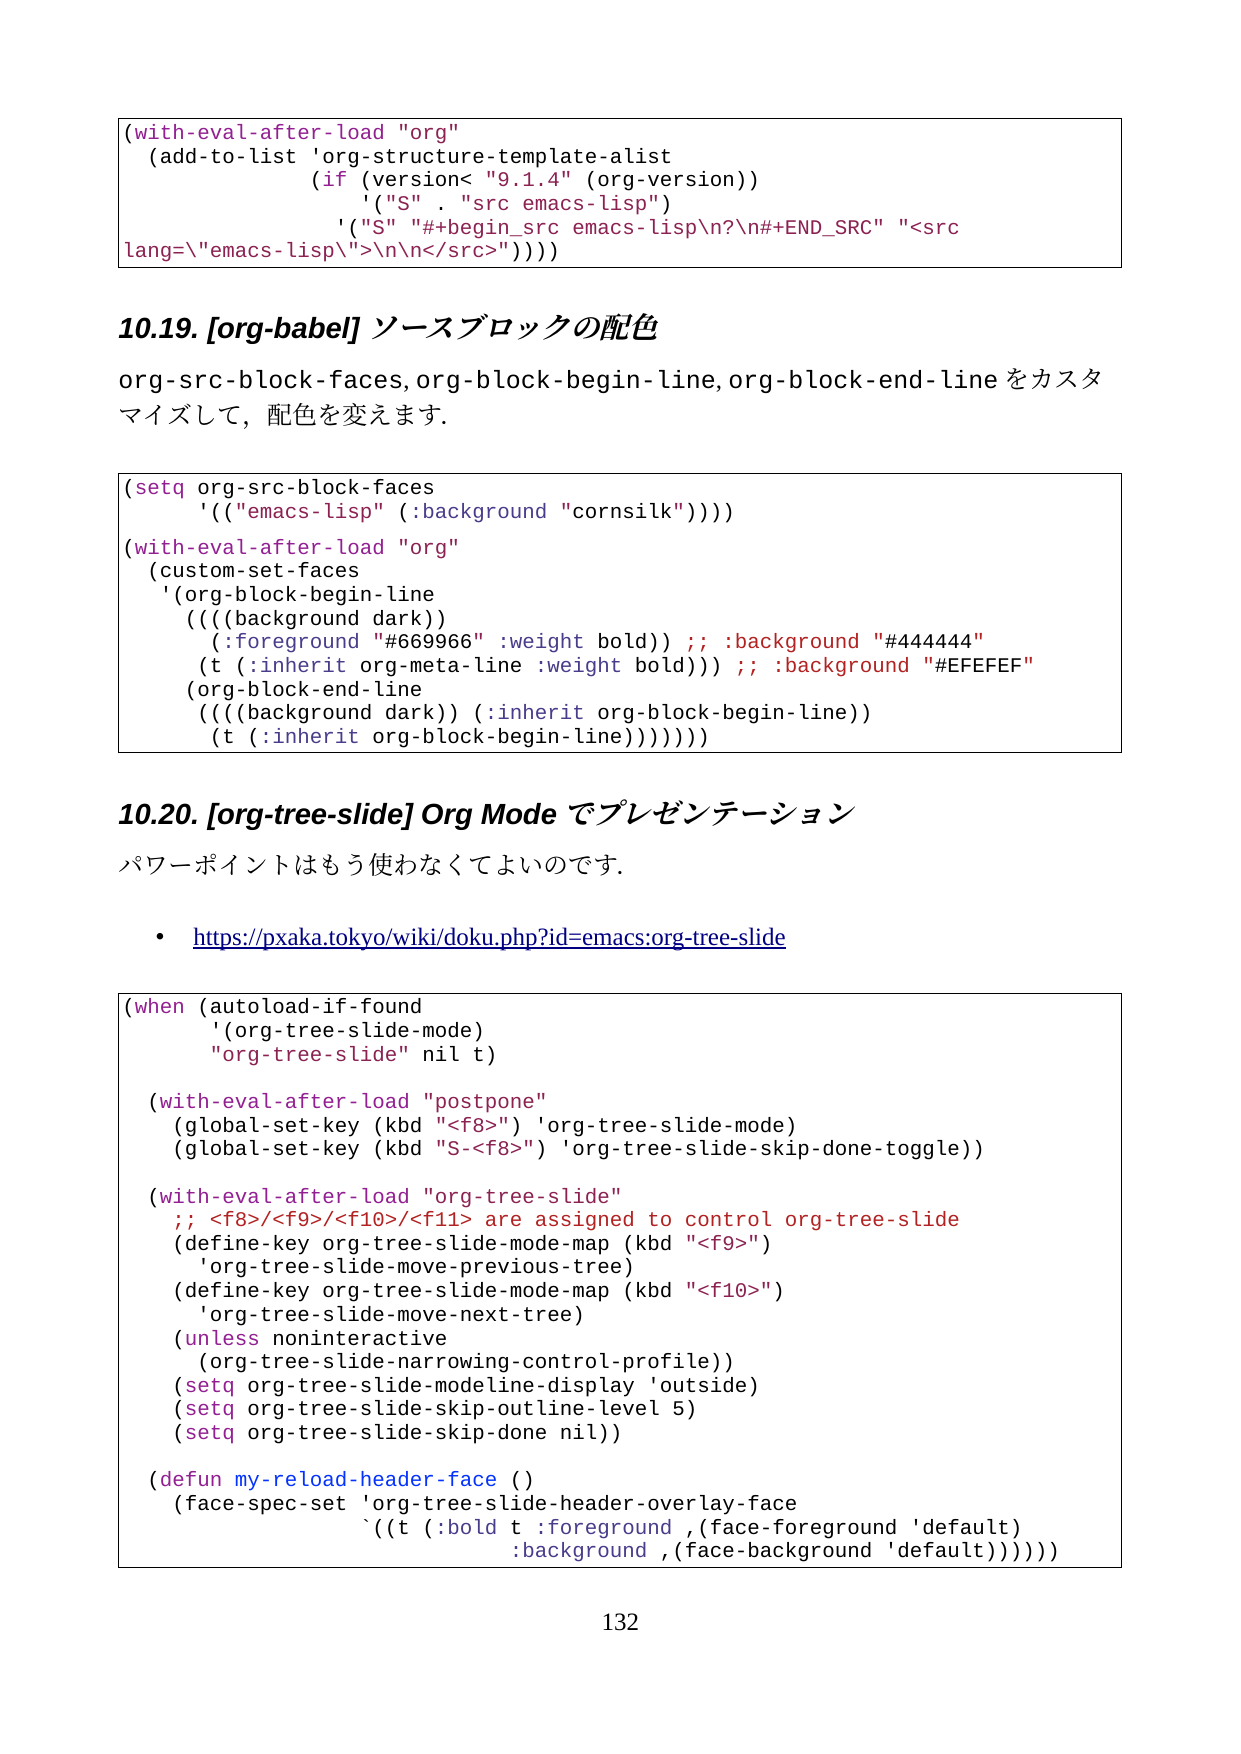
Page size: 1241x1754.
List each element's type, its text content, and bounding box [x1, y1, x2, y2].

text (unless noninteractive [119, 1323, 1121, 1347]
text (org-tree-slide-narrowing-control-profile)) [119, 1347, 1121, 1371]
text (with-eval-after-load "postpone" [119, 1087, 1121, 1111]
text (global-set-key (kbd "<f8>") 'org-tree-slide-mode) [119, 1111, 1121, 1134]
text org-src-block-faces, org-block-begin-line, org-block-end-line をカスタマイズして，配色を変えます． [118, 360, 1122, 461]
text (define-key org-tree-slide-mode-map (kbd "<f10>") [119, 1276, 1121, 1300]
text (when (autoload-if-found [119, 994, 1121, 1016]
subtitle [org-babel] ソースブロックの配色 [118, 305, 1122, 347]
text (define-key org-tree-slide-mode-map (kbd "<f9>") [119, 1229, 1121, 1253]
text (global-set-key (kbd "S-<f8>") 'org-tree-slide-skip-done-toggle)) [119, 1134, 1121, 1158]
text (with-eval-after-load "org" [119, 533, 1121, 556]
text '(org-tree-slide-mode) [119, 1016, 1121, 1040]
text (defun my-reload-header-face () [119, 1465, 1121, 1489]
text (with-eval-after-load "org-tree-slide" [119, 1182, 1121, 1205]
text (face-spec-set 'org-tree-slide-header-overlay-face [119, 1489, 1121, 1513]
text (if (version< "9.1.4" (org-version)) [119, 165, 1121, 189]
text :background ,(face-background 'default)))))) [119, 1536, 1121, 1567]
text '(("emacs-lisp" (:background "cornsilk")))) [119, 497, 1121, 524]
list https://pxaka.tokyo/wiki/doku.php?id=emacs:org-tree-slide [156, 922, 1122, 980]
text '("S" . "src emacs-lisp") [119, 189, 1121, 213]
text 'org-tree-slide-move-next-tree) [119, 1300, 1121, 1323]
text (t (:inherit org-block-begin-line))))))) [119, 722, 1121, 752]
text (setq org-src-block-faces [119, 474, 1121, 497]
text `((t (:bold t :foreground ,(face-foreground 'default) [119, 1513, 1121, 1536]
text (:foreground "#669966" :weight bold)) ;; :background "#444444" [119, 627, 1121, 651]
text (add-to-list 'org-structure-template-alist [119, 142, 1121, 165]
text (setq org-tree-slide-modeline-display 'outside) [119, 1371, 1121, 1394]
text "org-tree-slide" nil t) [119, 1040, 1121, 1063]
subtitle [org-tree-slide] Org Modeでプレゼンテーション [118, 791, 1122, 833]
text 'org-tree-slide-move-previous-tree) [119, 1253, 1121, 1276]
text (t (:inherit org-meta-line :weight bold))) ;; :background "#EFEFEF" [119, 651, 1121, 675]
text (org-block-end-line [119, 675, 1121, 698]
text (setq org-tree-slide-skip-outline-level 5) [119, 1394, 1121, 1418]
text (custom-set-faces [119, 556, 1121, 580]
text ((((background dark)) (:inherit org-block-begin-line)) [119, 698, 1121, 722]
text (with-eval-after-load "org" [119, 119, 1121, 142]
text (setq org-tree-slide-skip-done nil)) [119, 1418, 1121, 1442]
text パワーポイントはもう使わなくてよいのです． [118, 845, 1122, 910]
text '(org-block-begin-line [119, 580, 1121, 604]
text ((((background dark)) [119, 604, 1121, 627]
text ;; <f8>/<f9>/<f10>/<f11> are assigned to control org-tree-slide [119, 1205, 1121, 1229]
text '("S" "#+begin_src emacs-lisp\n?\n#+END_SRC" "<src lang=\"emacs-lisp\">\n\n</src>")))) [119, 213, 1121, 267]
